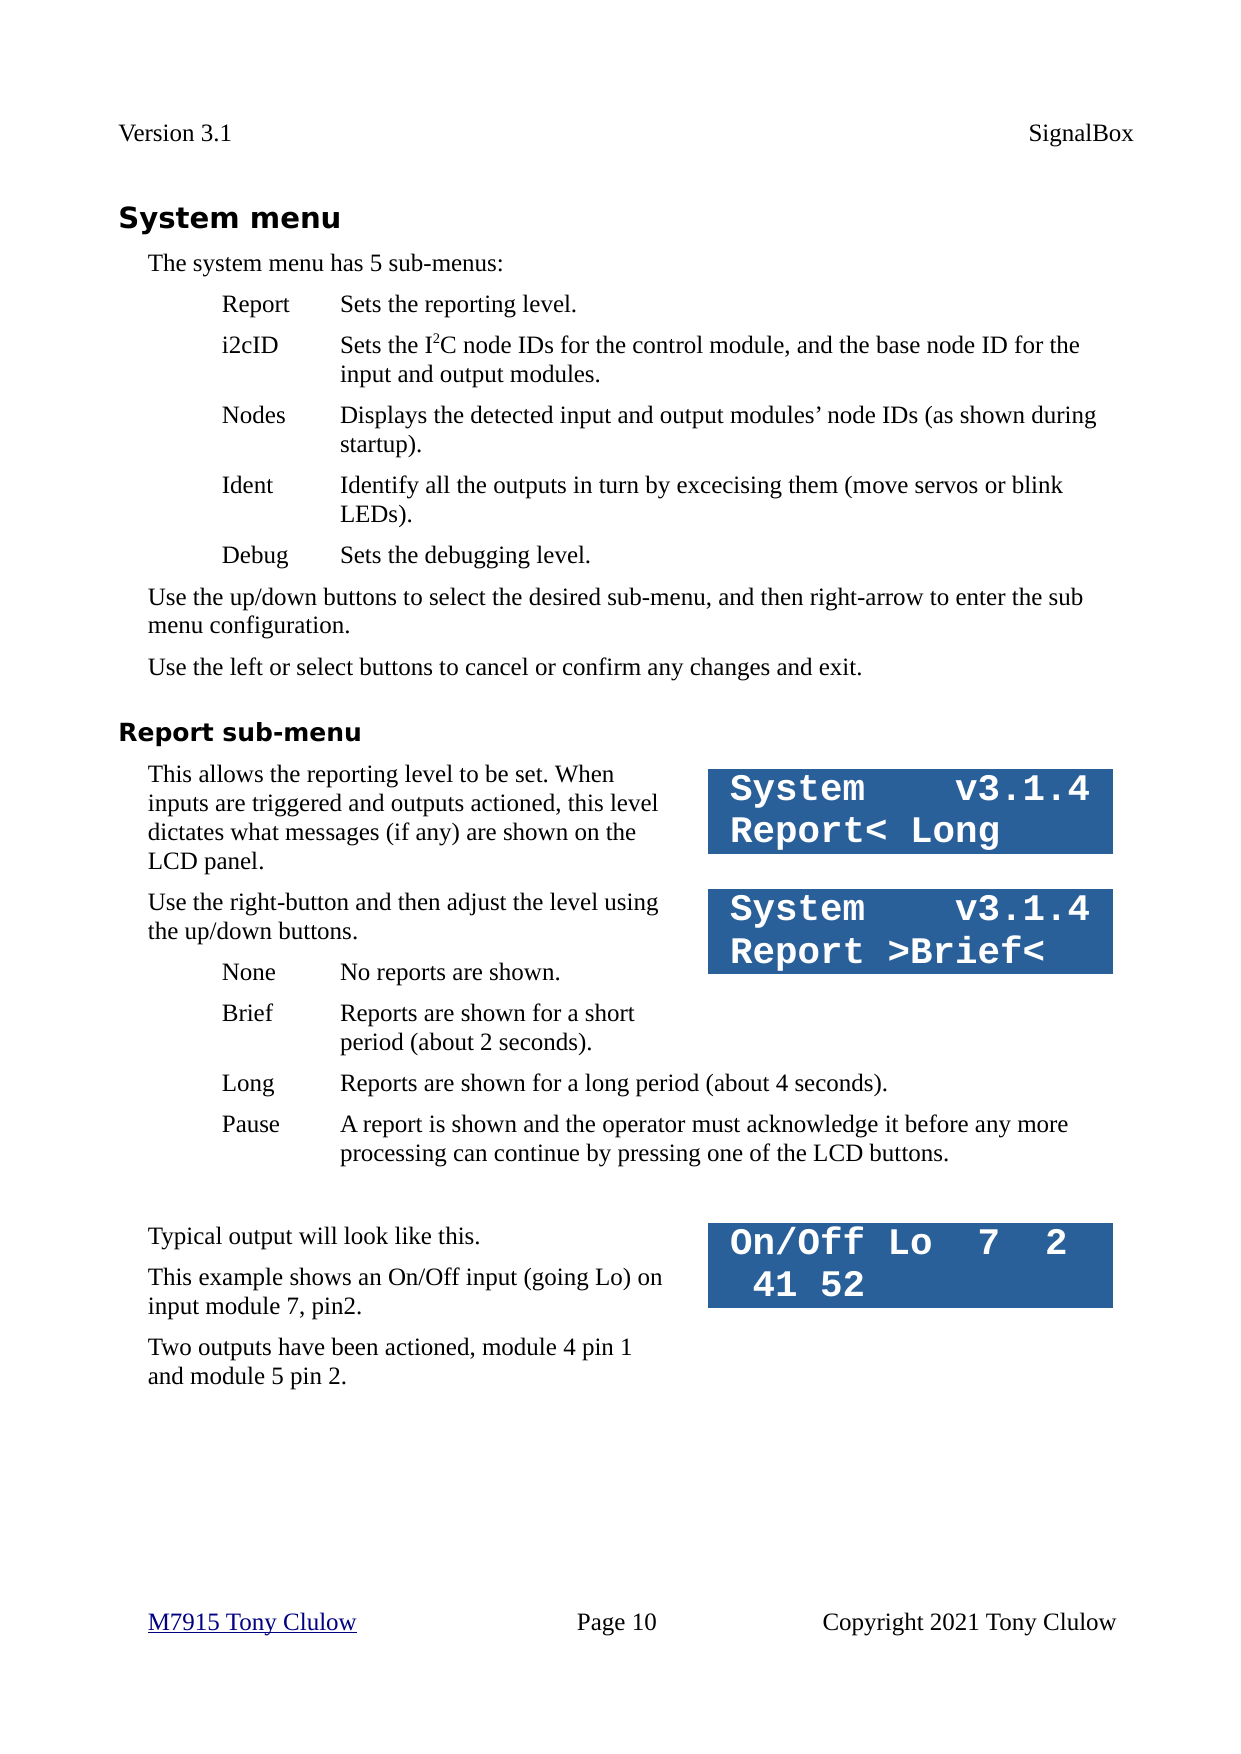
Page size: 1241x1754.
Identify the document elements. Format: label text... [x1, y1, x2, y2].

text Typical output will look like this. [148, 1221, 1134, 1249]
text Nodes Displays the detected input and output modules’ node IDs (as shown during startup). [222, 400, 1134, 458]
text Use the up/down buttons to select the desired sub-menu, and then right-arrow to enter the sub menu configuration. [148, 582, 1134, 639]
text Use the left or select buttons to cancel or confirm any changes and exit. [148, 652, 1134, 680]
text This allows the reporting level to be set. When inputs are triggered and outputs actioned, this level dictates what messages (if any) are shown on the LCD panel. [148, 759, 1134, 874]
text None No reports are shown. [222, 957, 1134, 986]
text i2cID Sets the I2C node IDs for the control module, and the base node ID for the input and output modules. [222, 330, 1134, 388]
text Brief Reports are shown for a short period (about 2 seconds). [222, 998, 1134, 1056]
text Report Sets the reporting level. [222, 289, 1134, 318]
text Pause A report is shown and the operator must acknowledge it before any more processing can continue by pressing one of the LCD buttons. [222, 1109, 1134, 1167]
text Ident Identify all the outputs in turn by excecising them (move servos or blink LEDs). [222, 470, 1134, 528]
text Use the right-button and then adjust the level using the up/down buttons. [148, 887, 1134, 944]
subtitle System menu [118, 201, 1134, 235]
text Two outputs have been actioned, module 4 pin 1 and module 5 pin 2. [148, 1332, 1134, 1389]
text Long Reports are shown for a long period (about 4 seconds). [222, 1068, 1134, 1097]
text This example shows an On/Off input (going Lo) on input module 7, pin2. [148, 1262, 1134, 1319]
text Debug Sets the debugging level. [222, 540, 1134, 569]
subtitle Report sub-menu [118, 718, 1134, 747]
text The system menu has 5 sub-menus: [148, 248, 1134, 277]
